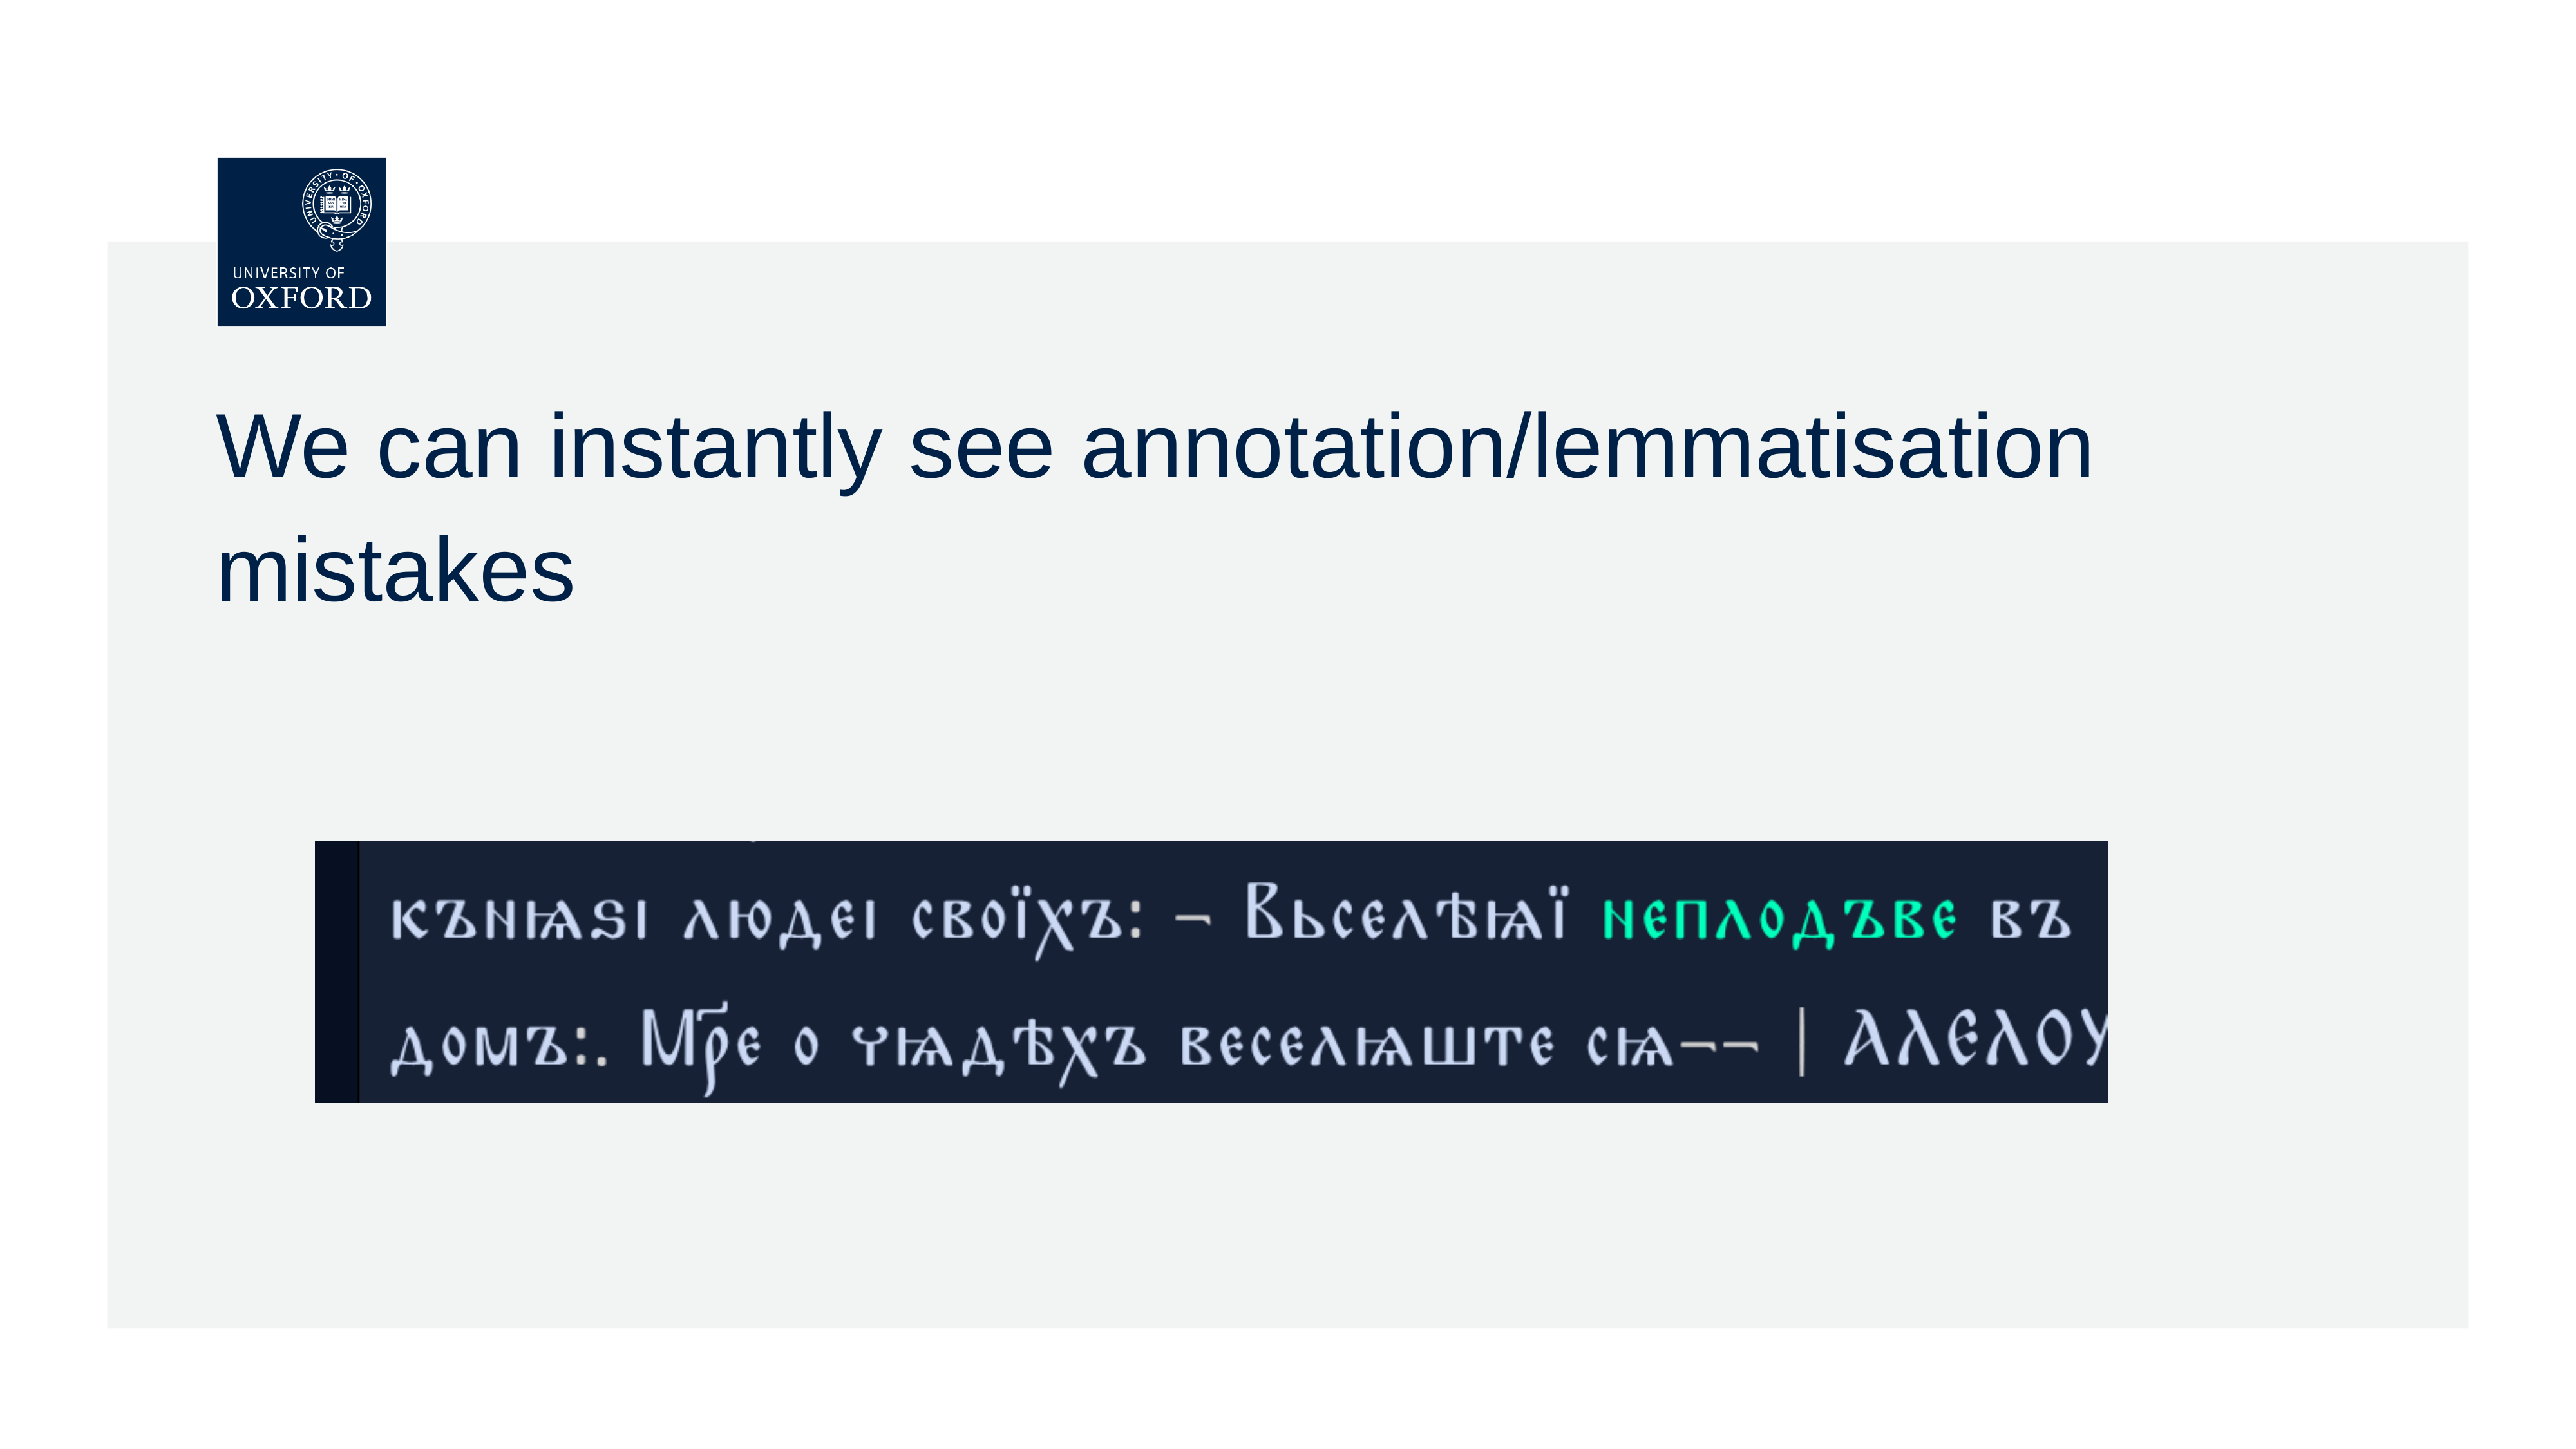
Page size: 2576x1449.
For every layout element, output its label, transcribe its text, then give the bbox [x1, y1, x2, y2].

picture [303, 267, 319, 278]
picture [302, 169, 372, 252]
picture [326, 267, 336, 278]
picture [338, 267, 344, 278]
picture [245, 267, 252, 278]
picture [315, 841, 2108, 1103]
picture [234, 267, 241, 278]
title We can instantly see annotation/lemmatisation mistakes [216, 370, 2301, 620]
picture [280, 267, 288, 278]
picture [289, 267, 296, 278]
picture [260, 267, 269, 278]
